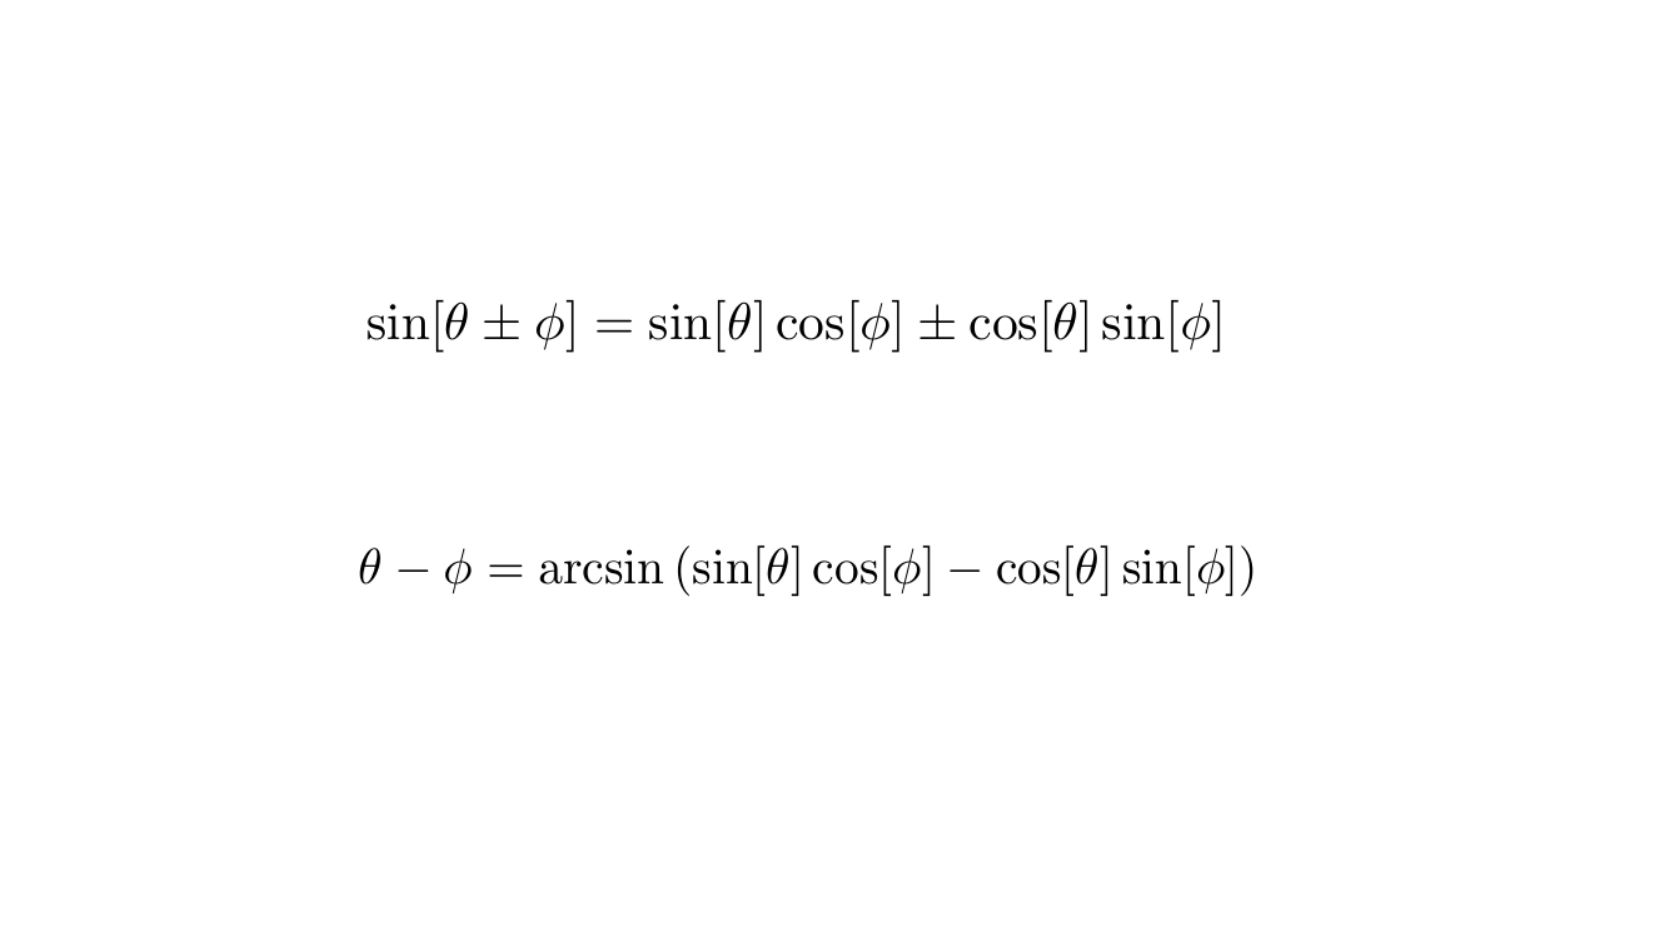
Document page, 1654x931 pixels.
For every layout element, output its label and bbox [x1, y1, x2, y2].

picture [348, 535, 1266, 609]
picture [360, 289, 1229, 359]
